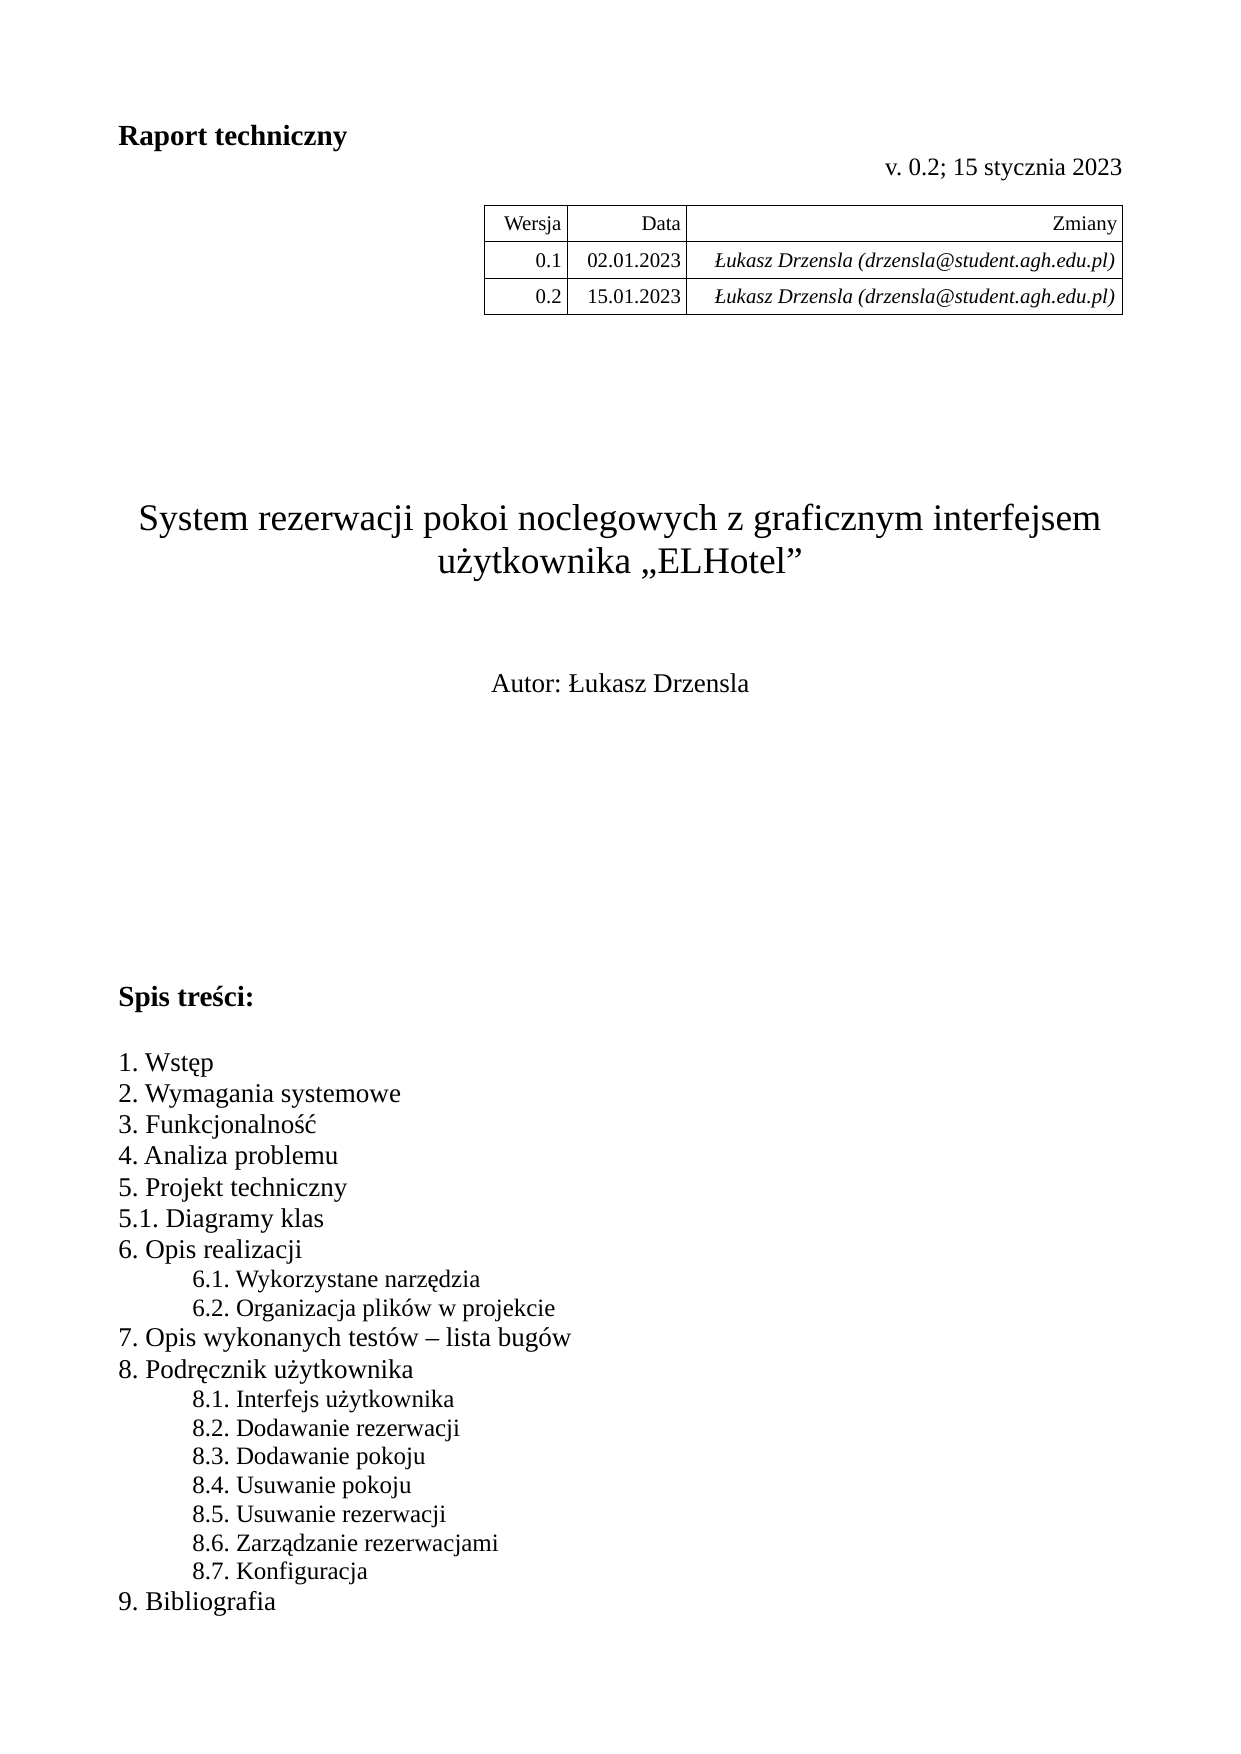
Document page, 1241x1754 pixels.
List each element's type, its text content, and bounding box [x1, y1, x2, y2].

table_cell Łukasz Drzensla (drzensla@student.agh.edu.pl) [687, 242, 1122, 278]
text 2. Wymagania systemowe [118, 1077, 1122, 1108]
text 8.7. Konfiguracja [118, 1556, 1122, 1585]
text 9. Bibliografia [118, 1585, 1122, 1616]
text 6.2. Organizacja plików w projekcie [118, 1293, 1122, 1322]
text 4. Analiza problemu [118, 1139, 1122, 1171]
table_cell Łukasz Drzensla (drzensla@student.agh.edu.pl) [687, 279, 1122, 314]
text 7. Opis wykonanych testów – lista bugów [118, 1322, 1122, 1353]
text 5.1. Diagramy klas [118, 1202, 1122, 1233]
table_header Zmiany [687, 206, 1122, 241]
table_cell 0.1 [485, 242, 567, 278]
table_cell 15.01.2023 [568, 279, 686, 314]
text 8.3. Dodawanie pokoju [118, 1441, 1122, 1470]
text v. 0.2; 15 stycznia 2023 [118, 152, 1122, 180]
text 6. Opis realizacji [118, 1233, 1122, 1264]
text 6.1. Wykorzystane narzędzia [118, 1264, 1122, 1293]
text Autor: Łukasz Drzensla [118, 667, 1122, 699]
text 8. Podręcznik użytkownika [118, 1353, 1122, 1384]
text System rezerwacji pokoi noclegowych z graficznym interfejsem użytkownika „ELHotel” [118, 495, 1122, 581]
text Raport techniczny [118, 118, 1122, 152]
text 8.6. Zarządzanie rezerwacjami [118, 1528, 1122, 1556]
text 3. Funkcjonalność [118, 1108, 1122, 1139]
text 8.4. Usuwanie pokoju [118, 1470, 1122, 1499]
text 8.2. Dodawanie rezerwacji [118, 1413, 1122, 1441]
text 8.5. Usuwanie rezerwacji [118, 1499, 1122, 1528]
text Spis treści: [118, 979, 1122, 1012]
table_cell 02.01.2023 [568, 242, 686, 278]
text 8.1. Interfejs użytkownika [118, 1384, 1122, 1413]
text 5. Projekt techniczny [118, 1171, 1122, 1202]
table_header Wersja [485, 206, 567, 241]
text 1. Wstęp [118, 1046, 1122, 1077]
table_header Data [568, 206, 686, 241]
table_cell 0.2 [485, 279, 567, 314]
